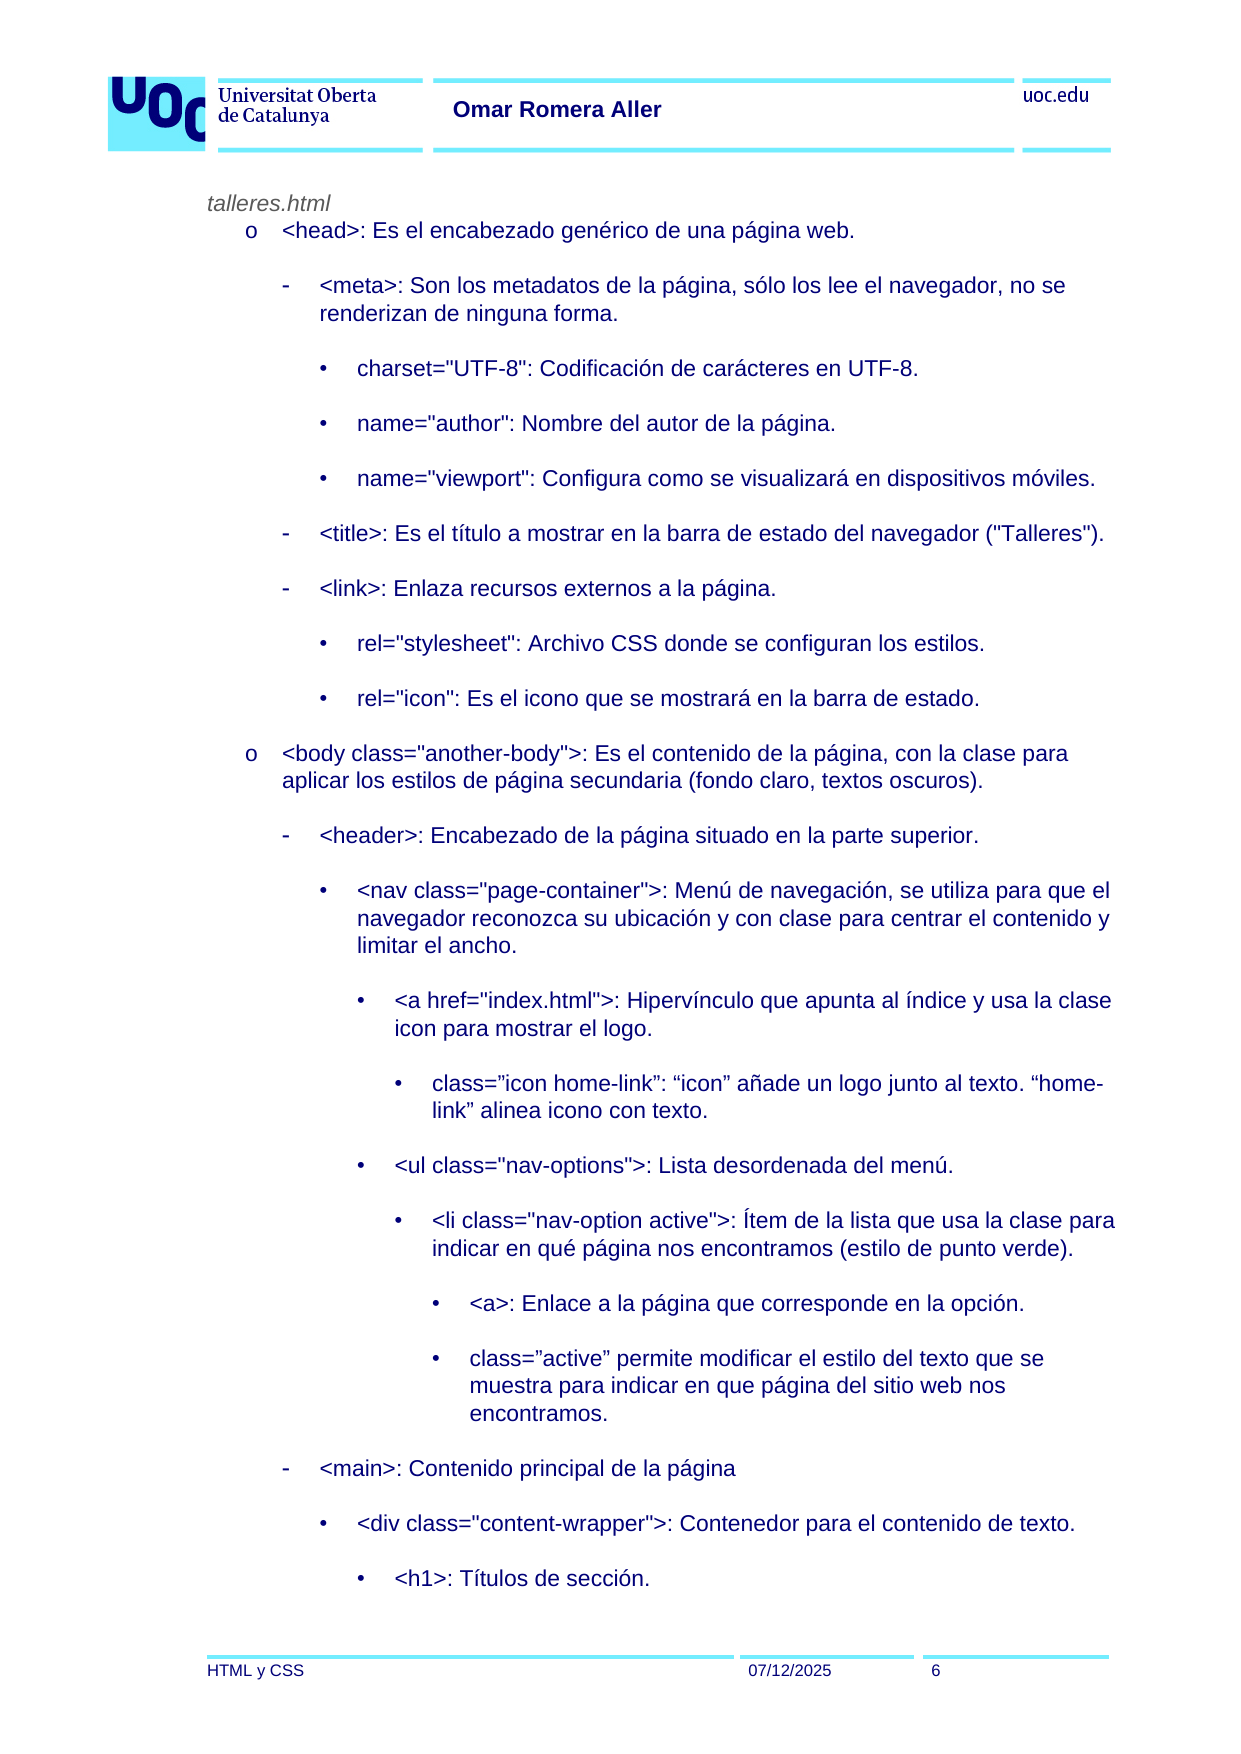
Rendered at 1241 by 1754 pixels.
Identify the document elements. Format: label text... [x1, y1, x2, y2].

list rel="icon": Es el icono que se mostrará en la barra de estado. [319, 684, 1122, 711]
list name="author": Nombre del autor de la página. [319, 409, 1122, 436]
list <a href="index.html">: Hipervínculo que apunta al índice y usa la clase icon para mostrar el logo. [357, 986, 1122, 1041]
list class=”active” permite modificar el estilo del texto que se muestra para indicar en que página del sitio web nos encontramos. [432, 1344, 1122, 1426]
list <h1>: Títulos de sección. [357, 1564, 1122, 1591]
list <div class="content-wrapper">: Contenedor para el contenido de texto. [319, 1509, 1122, 1536]
list class=”icon home-link”: “icon” añade un logo junto al texto. “home-link” alinea icono con texto. [394, 1069, 1122, 1124]
list <link>: Enlaza recursos externos a la página. [282, 574, 1122, 601]
list <head>: Es el encabezado genérico de una página web. [244, 216, 1122, 244]
list name="viewport": Configura como se visualizará en dispositivos móviles. [319, 464, 1122, 491]
list <body class="another-body">: Es el contenido de la página, con la clase para aplicar los estilos de página secundaria (fondo claro, textos oscuros). [244, 739, 1122, 794]
list <li class="nav-option active">: Ítem de la lista que usa la clase para indicar en qué página nos encontramos (estilo de punto verde). [394, 1206, 1122, 1261]
list <ul class="nav-options">: Lista desordenada del menú. [357, 1151, 1122, 1179]
picture [107, 76, 1111, 153]
list charset="UTF-8": Codificación de carácteres en UTF-8. [319, 354, 1122, 381]
list <meta>: Son los metadatos de la página, sólo los lee el navegador, no se renderizan de ninguna forma. [282, 271, 1122, 326]
list <a>: Enlace a la página que corresponde en la opción. [432, 1289, 1122, 1316]
list <nav class="page-container">: Menú de navegación, se utiliza para que el navegador reconozca su ubicación y con clase para centrar el contenido y limitar el ancho. [319, 876, 1122, 959]
list <main>: Contenido principal de la página [282, 1454, 1122, 1481]
list <header>: Encabezado de la página situado en la parte superior. [282, 821, 1122, 849]
list <title>: Es el título a mostrar en la barra de estado del navegador ("Talleres"). [282, 519, 1122, 546]
list rel="stylesheet": Archivo CSS donde se configuran los estilos. [319, 629, 1122, 656]
subtitle talleres.html [207, 189, 1122, 216]
